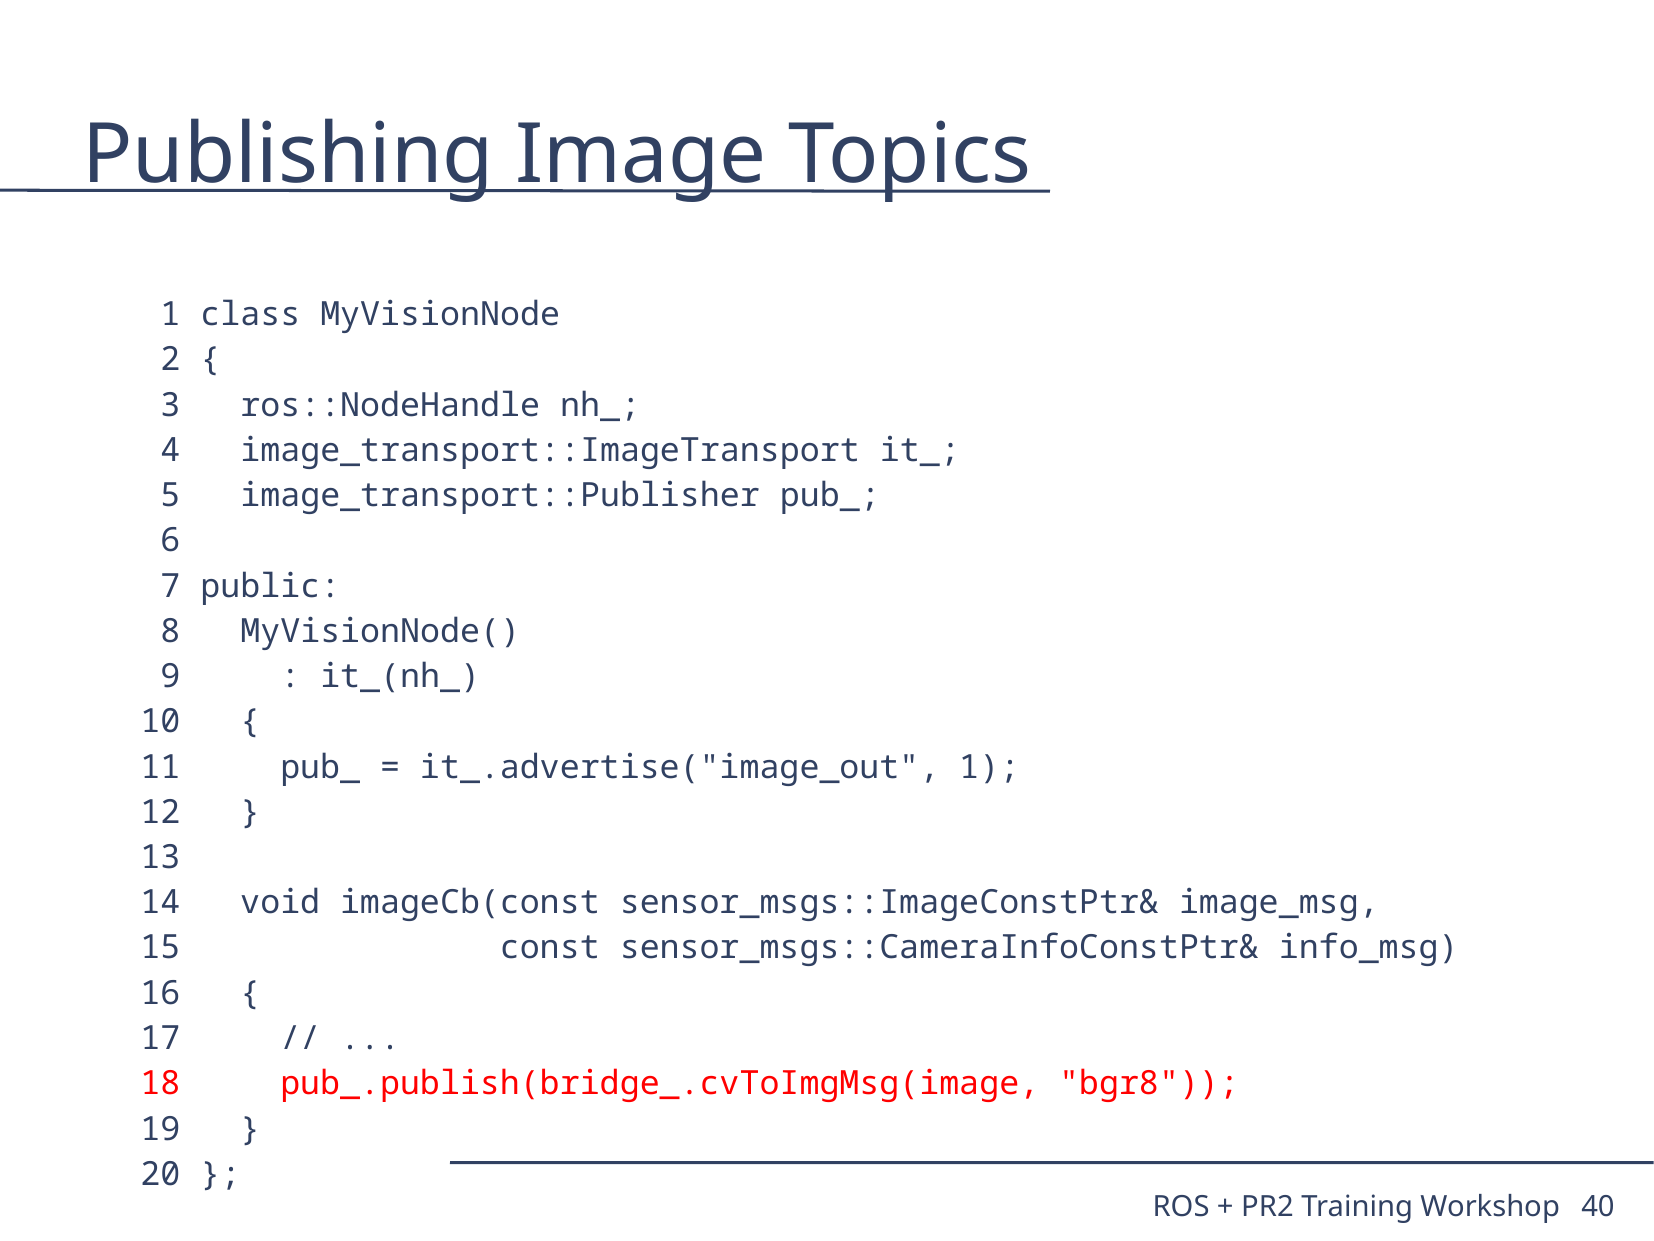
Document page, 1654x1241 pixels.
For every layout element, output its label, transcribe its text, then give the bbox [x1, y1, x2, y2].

list 1 class MyVisionNode 2 { 3 ros::NodeHandle nh_; 4 image_transport::ImageTransport it_; 5 image_transport::Publisher pub_; 6 7 public: 8 MyVisionNode() 9 : it_(nh_) 10 { 11 pub_ = it_.advertise("image_out", 1); 12 } 13 14 void imageCb(const sensor_msgs::ImageConstPtr& image_msg, 15 const sensor_msgs::CameraInfoConstPtr& info_msg) 16 { 17 // ... 18 pub_.publish(bridge_.cvToImgMsg(image, "bgr8")); 19 } 20 }; [82, 290, 1571, 1109]
title Publishing Image Topics [82, 75, 1571, 226]
